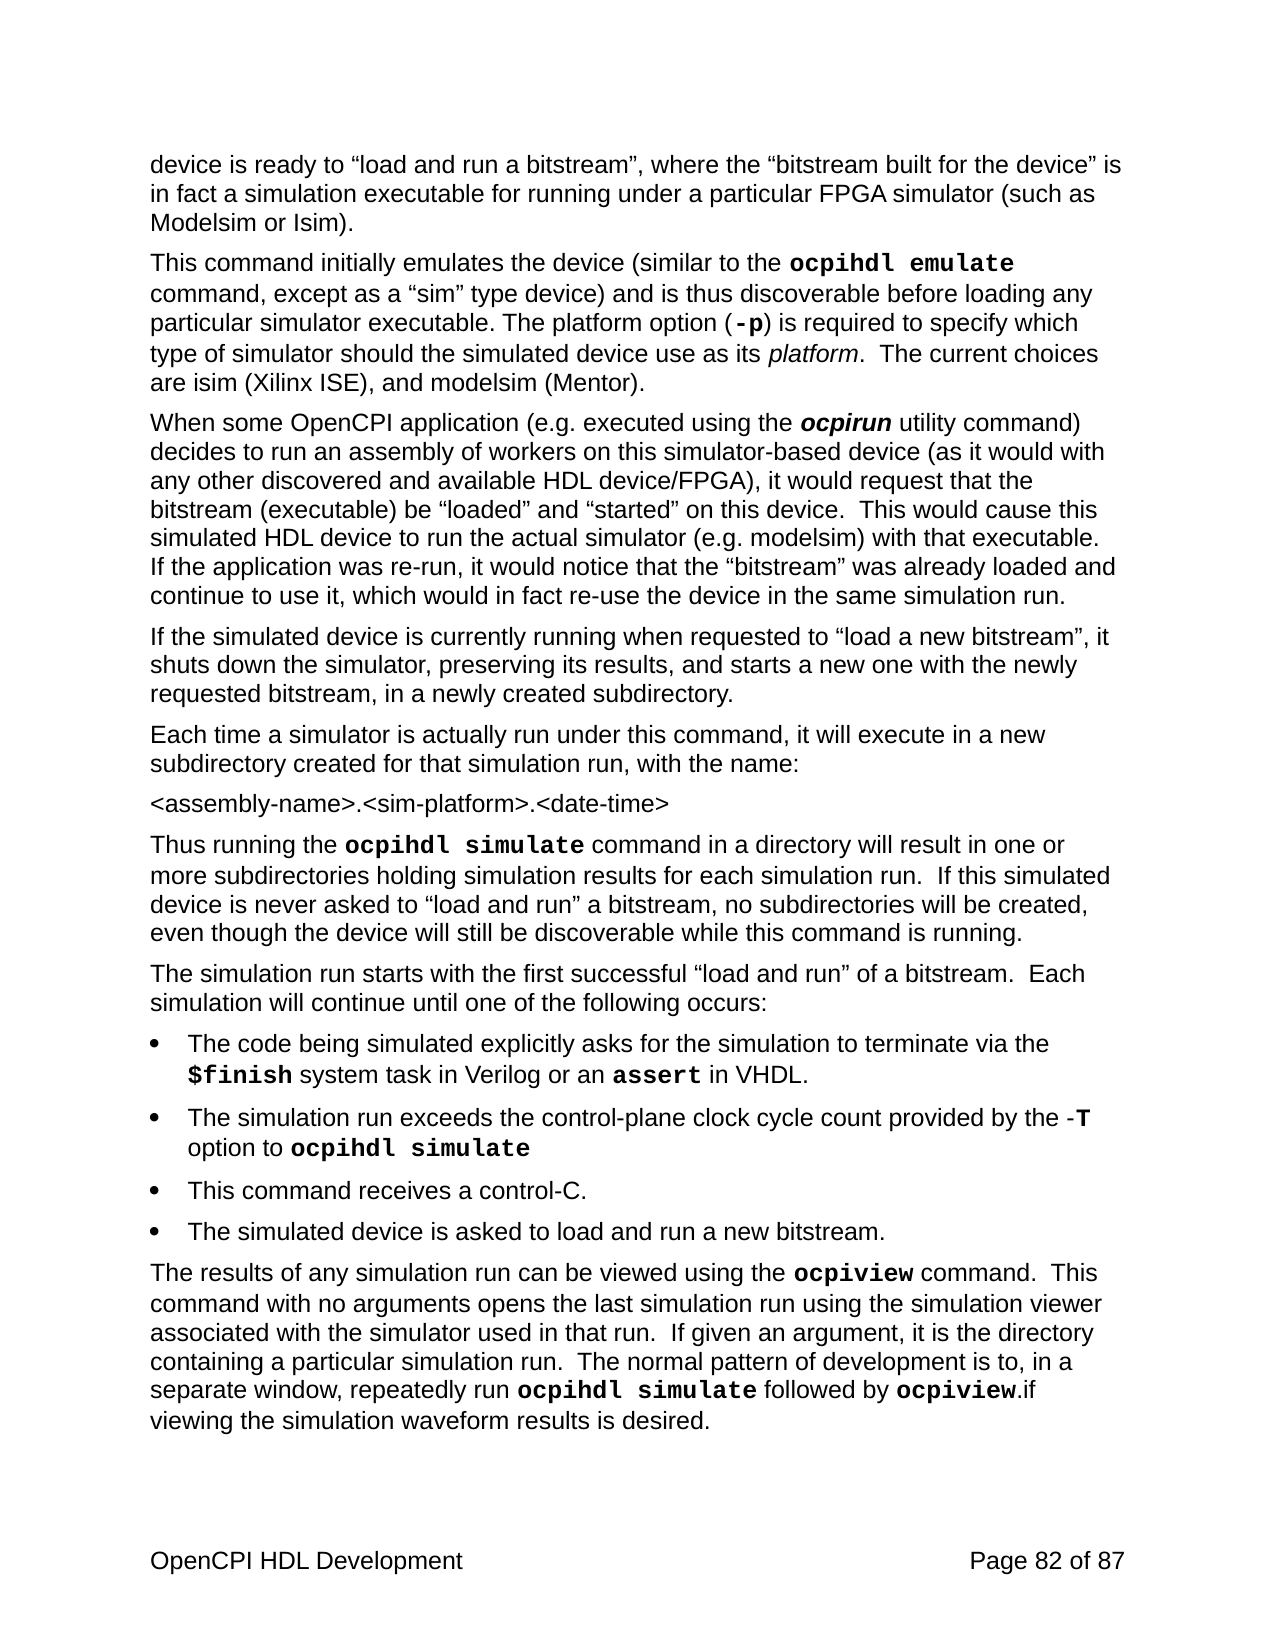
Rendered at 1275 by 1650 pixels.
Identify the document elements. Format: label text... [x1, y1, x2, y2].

text The results of any simulation run can be viewed using the ocpiview command. This command with no arguments opens the last simulation run using the simulation viewer associated with the simulator used in that run. If given an argument, it is the directory containing a particular simulation run. The normal pattern of development is to, in a separate window, repeatedly run ocpihdl simulate followed by ocpiview.if viewing the simulation waveform results is desired. [150, 1258, 1125, 1435]
list The simulation run exceeds the control-plane clock cycle count provided by the -T option to ocpihdl simulate [150, 1102, 1125, 1164]
text If the simulated device is currently running when requested to “load a new bitstream”, it shuts down the simulator, preserving its results, and starts a new one with the newly requested bitstream, in a newly created subdirectory. [150, 622, 1125, 708]
text Each time a simulator is actually run under this command, it will execute in a new subdirectory created for that simulation run, with the name: [150, 720, 1125, 777]
text Thus running the ocpihdl simulate command in a directory will result in one or more subdirectories holding simulation results for each simulation run. If this simulated device is never asked to “load and run” a bitstream, no subdirectories will be created, even though the device will still be discoverable while this command is running. [150, 830, 1125, 947]
text device is ready to “load and run a bitstream”, where the “bitstream built for the device” is in fact a simulation executable for running under a particular FPGA simulator (such as Modelsim or Isim). [150, 150, 1125, 236]
list The simulated device is asked to load and run a new bitstream. [150, 1217, 1125, 1246]
text <assembly-name>.<sim-platform>.<date-time> [150, 789, 1125, 818]
text The simulation run starts with the first successful “load and run” of a bitstream. Each simulation will continue until one of the following occurs: [150, 959, 1125, 1017]
text This command initially emulates the device (similar to the ocpihdl emulate command, except as a “sim” type device) and is thus discoverable before loading any particular simulator executable. The platform option (-p) is required to specify which type of simulator should the simulated device use as its platform. The current choices are isim (Xilinx ISE), and modelsim (Mentor). [150, 248, 1125, 396]
list The code being simulated explicitly asks for the simulation to terminate via the $finish system task in Verilog or an assert in VHDL. [150, 1029, 1125, 1091]
list This command receives a control-C. [150, 1176, 1125, 1205]
text When some OpenCPI application (e.g. executed using the ocpirun utility command) decides to run an assembly of workers on this simulator-based device (as it would with any other discovered and available HDL device/FPGA), it would request that the bitstream (executable) be “loaded” and “started” on this device. This would cause this simulated HDL device to run the actual simulator (e.g. modelsim) with that executable. If the application was re-run, it would notice that the “bitstream” was already loaded and continue to use it, which would in fact re-use the device in the same simulation run. [150, 408, 1125, 609]
